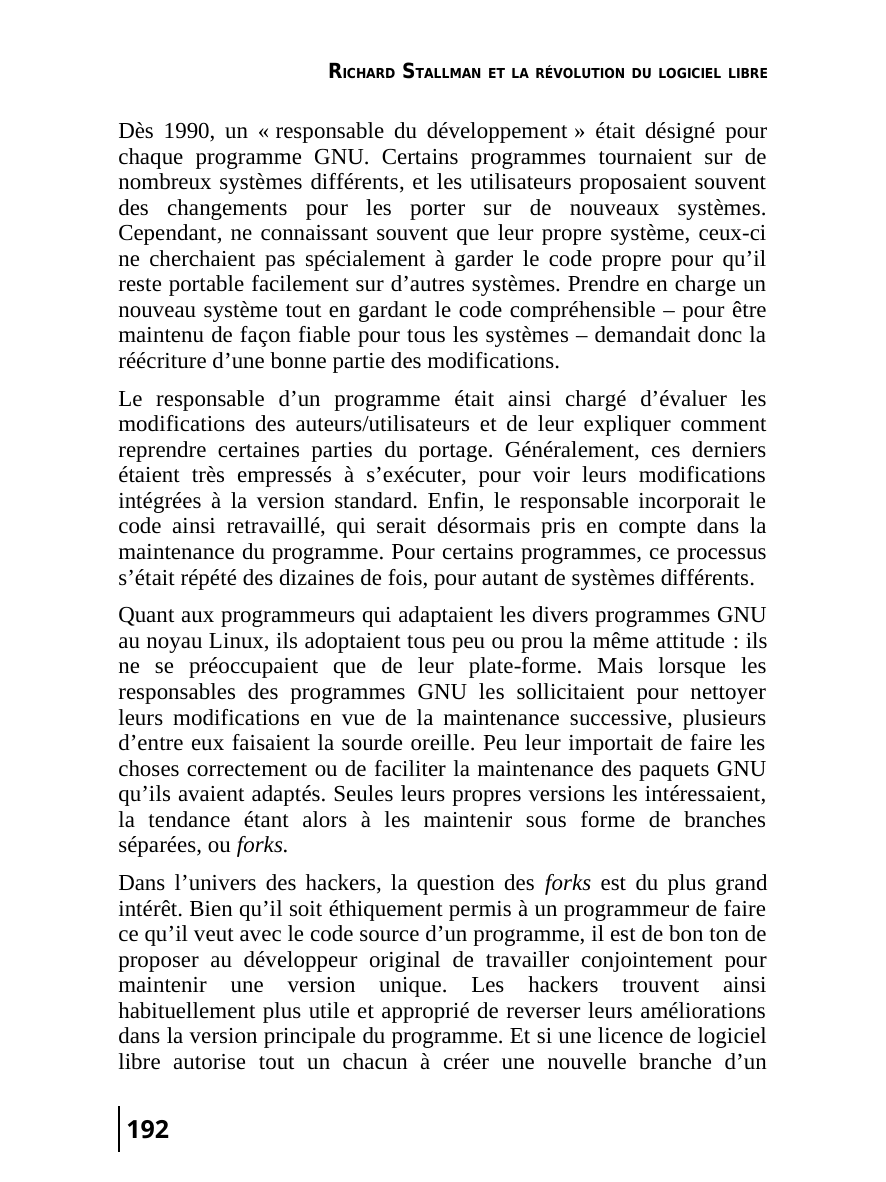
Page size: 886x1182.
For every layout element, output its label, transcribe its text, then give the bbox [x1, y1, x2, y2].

text Dès 1990, un « responsable du développement » était désigné pour chaque programme GNU. Certains programmes tournaient sur de nombreux systèmes différents, et les utilisateurs proposaient souvent des changements pour les porter sur de nouveaux systèmes. Cependant, ne connaissant souvent que leur propre système, ceux-ci ne cherchaient pas spécialement à garder le code propre pour qu’il reste portable facilement sur d’autres systèmes. Prendre en charge un nouveau système tout en gardant le code compréhensible – pour être maintenu de façon fiable pour tous les systèmes – demandait donc la réécriture d’une bonne partie des modifications. [118, 118, 768, 373]
text Dans l’univers des hackers, la question des forks est du plus grand intérêt. Bien qu’il soit éthiquement permis à un programmeur de faire ce qu’il veut avec le code source d’un programme, il est de bon ton de proposer au développeur original de travailler conjointement pour maintenir une version unique. Les hackers trouvent ainsi habituellement plus utile et approprié de reverser leurs améliorations dans la version principale du programme. Et si une licence de logiciel libre autorise tout un chacun à créer une nouvelle branche d’un [118, 870, 768, 1074]
text Quant aux programmeurs qui adaptaient les divers programmes GNU au noyau Linux, ils adoptaient tous peu ou prou la même attitude : ils ne se préoccupaient que de leur plate-forme. Mais lorsque les responsables des programmes GNU les sollicitaient pour nettoyer leurs modifications en vue de la maintenance successive, plusieurs d’entre eux faisaient la sourde oreille. Peu leur importait de faire les choses correctement ou de faciliter la maintenance des paquets GNU qu’ils avaient adaptés. Seules leurs propres versions les intéressaient, la tendance étant alors à les maintenir sous forme de branches séparées, ou forks. [118, 602, 768, 858]
text Le responsable d’un programme était ainsi chargé d’évaluer les modifications des auteurs/utilisateurs et de leur expliquer comment reprendre certaines parties du portage. Généralement, ces derniers étaient très empressés à s’exécuter, pour voir leurs modifications intégrées à la version standard. Enfin, le responsable incorporait le code ainsi retravaillé, qui serait désormais pris en compte dans la maintenance du programme. Pour certains programmes, ce processus s’était répété des dizaines de fois, pour autant de systèmes différents. [118, 386, 768, 590]
